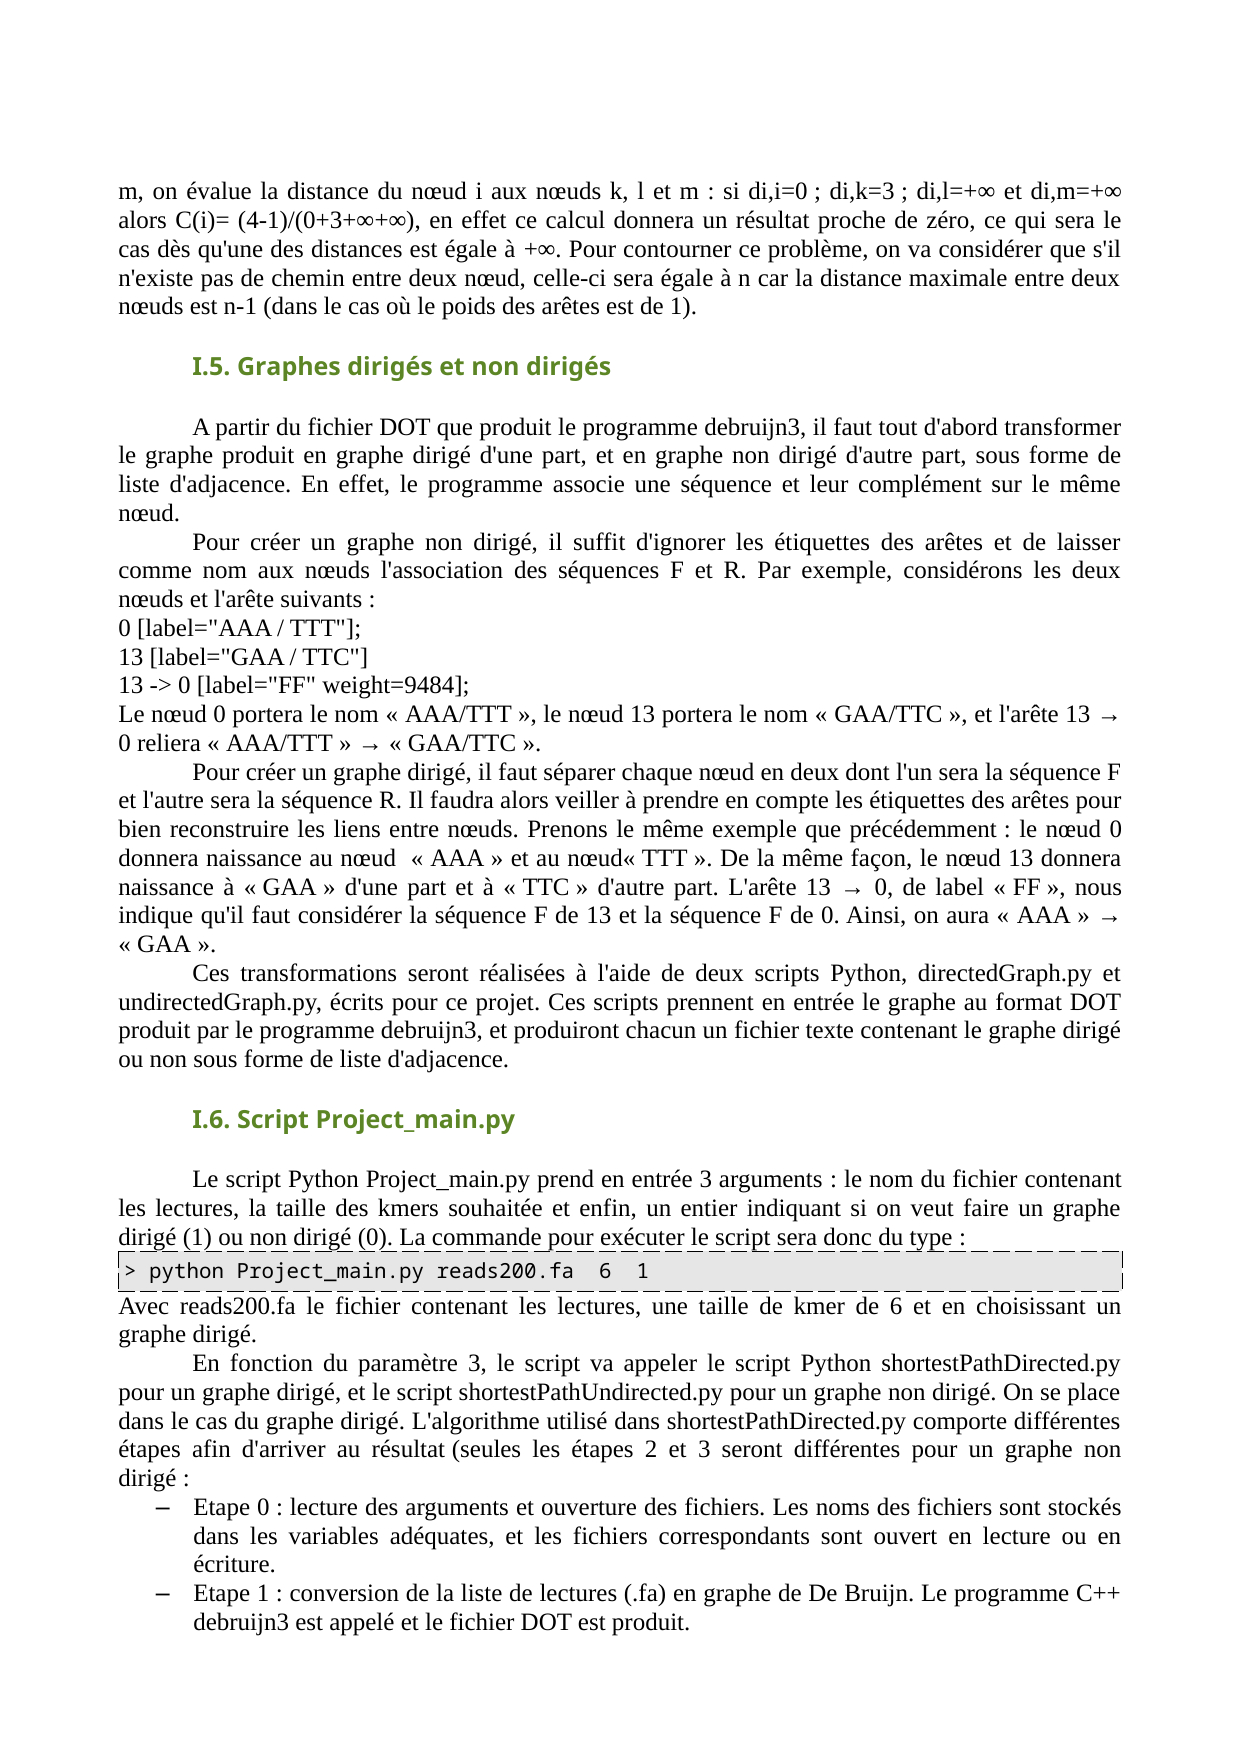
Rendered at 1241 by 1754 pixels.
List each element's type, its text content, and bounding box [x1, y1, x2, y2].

text 13 -> 0 [label="FF" weight=9484]; [118, 670, 1122, 699]
text I.5. Graphes dirigés et non dirigés [118, 349, 1122, 383]
text A partir du fichier DOT que produit le programme debruijn3, il faut tout d'abord transformer le graphe produit en graphe dirigé d'une part, et en graphe non dirigé d'autre part, sous forme de liste d'adjacence. En effet, le programme associe une séquence et leur complément sur le même nœud. [118, 412, 1122, 527]
text Avec reads200.fa le fichier contenant les lectures, une taille de kmer de 6 et en choisissant un graphe dirigé. [118, 1291, 1122, 1348]
text Le nœud 0 portera le nom « AAA/TTT », le nœud 13 portera le nom « GAA/TTC », et l'arête 13 → 0 reliera « AAA/TTT » → « GAA/TTC ». [118, 699, 1122, 757]
list Etape 1 : conversion de la liste de lectures (.fa) en graphe de De Bruijn. Le programme C++ debruijn3 est appelé et le fichier DOT est produit. [156, 1578, 1122, 1636]
text Ces transformations seront réalisées à l'aide de deux scripts Python, directedGraph.py et undirectedGraph.py, écrits pour ce projet. Ces scripts prennent en entrée le graphe au format DOT produit par le programme debruijn3, et produiront chacun un fichier texte contenant le graphe dirigé ou non sous forme de liste d'adjacence. [118, 958, 1122, 1073]
text En fonction du paramètre 3, le script va appeler le script Python shortestPathDirected.py pour un graphe dirigé, et le script shortestPathUndirected.py pour un graphe non dirigé. On se place dans le cas du graphe dirigé. L'algorithme utilisé dans shortestPathDirected.py comporte différentes étapes afin d'arriver au résultat (seules les étapes 2 et 3 seront différentes pour un graphe non dirigé : [118, 1348, 1122, 1492]
list Etape 0 : lecture des arguments et ouverture des fichiers. Les noms des fichiers sont stockés dans les variables adéquates, et les fichiers correspondants sont ouvert en lecture ou en écriture. [156, 1492, 1122, 1578]
text I.6. Script Project_main.py [118, 1102, 1122, 1136]
table_header > python Project_main.py reads200.fa 6 1 [118, 1251, 1122, 1291]
text Le script Python Project_main.py prend en entrée 3 arguments : le nom du fichier contenant les lectures, la taille des kmers souhaitée et enfin, un entier indiquant si on veut faire un graphe dirigé (1) ou non dirigé (0). La commande pour exécuter le script sera donc du type : [118, 1164, 1122, 1251]
text 13 [label="GAA / TTC"] [118, 642, 1122, 670]
text m, on évalue la distance du nœud i aux nœuds k, l et m : si di,i=0 ; di,k=3 ; di,l=+∞ et di,m=+∞ alors C(i)= (4-1)/(0+3+∞+∞), en effet ce calcul donnera un résultat proche de zéro, ce qui sera le cas dès qu'une des distances est égale à +∞. Pour contourner ce problème, on va considérer que s'il n'existe pas de chemin entre deux nœud, celle-ci sera égale à n car la distance maximale entre deux nœuds est n-1 (dans le cas où le poids des arêtes est de 1). [118, 176, 1122, 320]
text Pour créer un graphe dirigé, il faut séparer chaque nœud en deux dont l'un sera la séquence F et l'autre sera la séquence R. Il faudra alors veiller à prendre en compte les étiquettes des arêtes pour bien reconstruire les liens entre nœuds. Prenons le même exemple que précédemment : le nœud 0 donnera naissance au nœud « AAA » et au nœud« TTT ». De la même façon, le nœud 13 donnera naissance à « GAA » d'une part et à « TTC » d'autre part. L'arête 13 → 0, de label « FF », nous indique qu'il faut considérer la séquence F de 13 et la séquence F de 0. Ainsi, on aura « AAA » → « GAA ». [118, 757, 1122, 958]
text Pour créer un graphe non dirigé, il suffit d'ignorer les étiquettes des arêtes et de laisser comme nom aux nœuds l'association des séquences F et R. Par exemple, considérons les deux nœuds et l'arête suivants : [118, 527, 1122, 613]
text 0 [label="AAA / TTT"]; [118, 613, 1122, 642]
